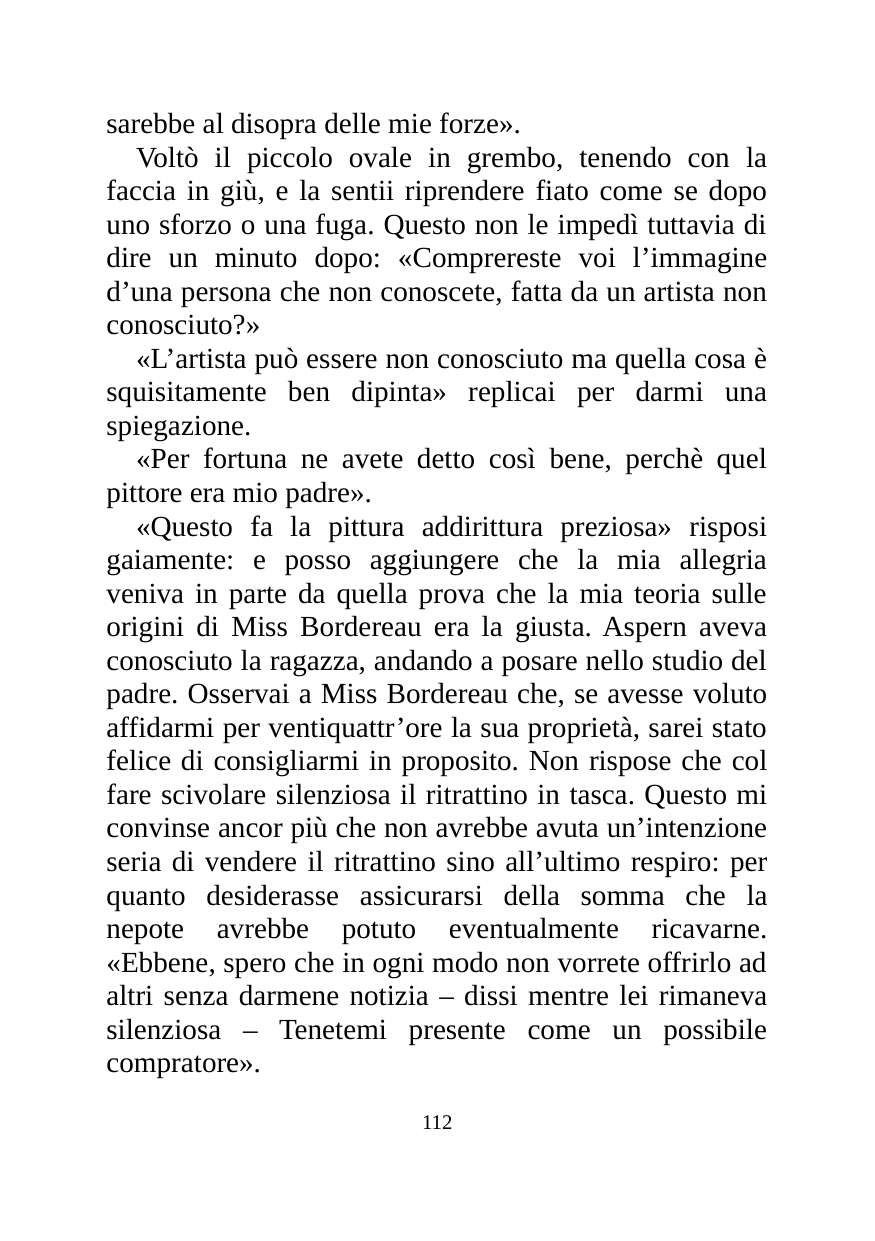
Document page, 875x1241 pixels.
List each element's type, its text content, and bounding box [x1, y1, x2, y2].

text «L’artista può essere non conosciuto ma quella cosa è squisitamente ben dipinta» replicai per darmi una spiegazione. [106, 341, 768, 442]
text Voltò il piccolo ovale in grembo, tenendo con la faccia in giù, e la sentii riprendere fiato come se dopo uno sforzo o una fuga. Questo non le impedì tuttavia di dire un minuto dopo: «Comprereste voi l’immagine d’una persona che non conoscete, fatta da un artista non conosciuto?» [106, 140, 768, 341]
text sarebbe al disopra delle mie forze». [106, 106, 768, 140]
text «Per fortuna ne avete detto così bene, perchè quel pittore era mio padre». [106, 442, 768, 509]
text «Questo fa la pittura addirittura preziosa» risposi gaiamente: e posso aggiungere che la mia allegria veniva in parte da quella prova che la mia teoria sulle origini di Miss Bordereau era la giusta. Aspern aveva conosciuto la ragazza, andando a posare nello studio del padre. Osservai a Miss Bordereau che, se avesse voluto affidarmi per ventiquattr’ore la sua proprietà, sarei stato felice di consigliarmi in proposito. Non rispose che col fare scivolare silenziosa il ritrattino in tasca. Questo mi convinse ancor più che non avrebbe avuta un’intenzione seria di vendere il ritrattino sino all’ultimo respiro: per quanto desiderasse assicurarsi della somma che la nepote avrebbe potuto eventualmente ricavarne. «Ebbene, spero che in ogni modo non vorrete offrirlo ad altri senza darmene notizia – dissi mentre lei rimaneva silenziosa – Tenetemi presente come un possibile compratore». [106, 509, 768, 1079]
